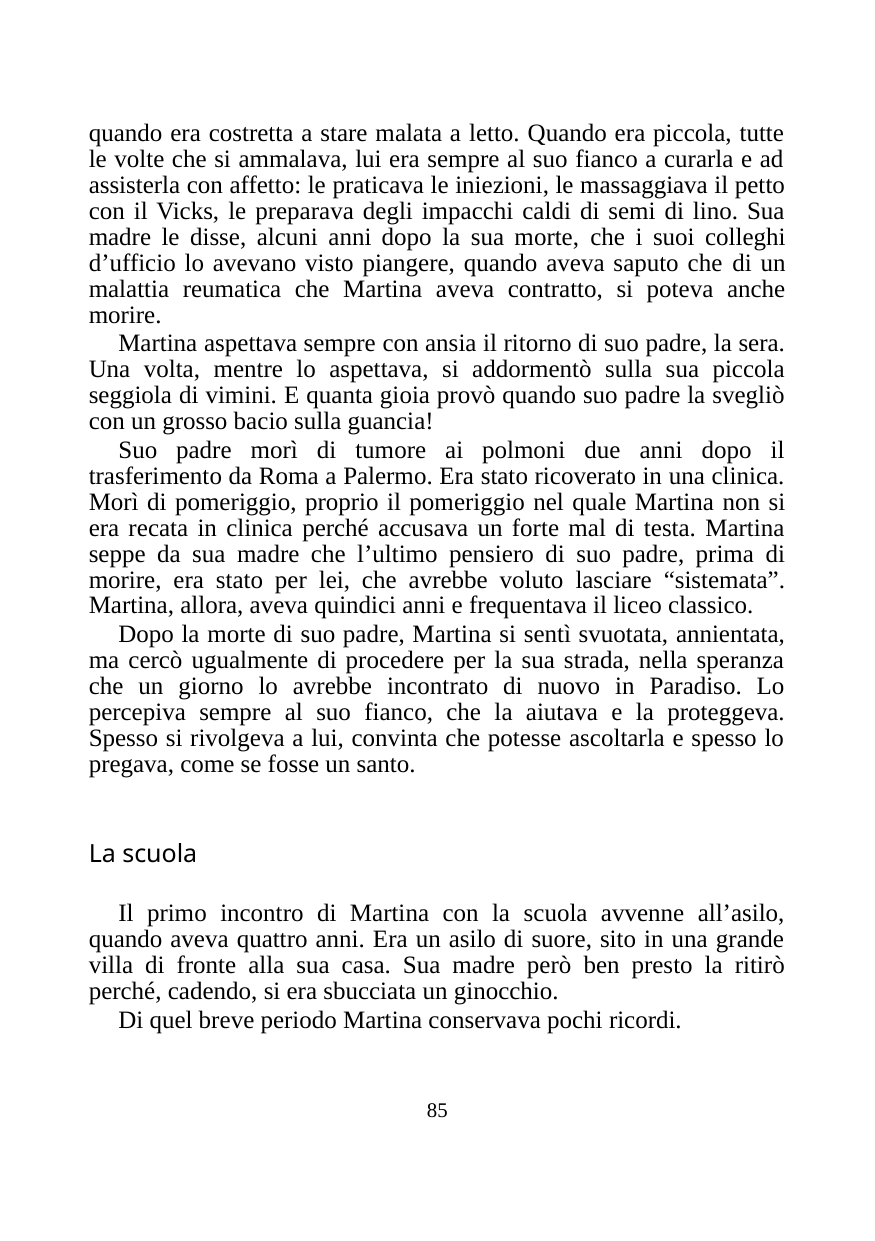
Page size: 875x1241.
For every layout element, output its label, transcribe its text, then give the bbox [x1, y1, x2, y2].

text Suo padre morì di tumore ai polmoni due anni dopo il trasferimento da Roma a Palermo. Era stato ricoverato in una clinica. Morì di pomeriggio, proprio il pomeriggio nel quale Martina non si era recata in clinica perché accusava un forte mal di testa. Martina seppe da sua madre che l’ultimo pensiero di suo padre, prima di morire, era stato per lei, che avrebbe voluto lasciare “sistemata”. Martina, allora, aveva quindici anni e frequentava il liceo classico. [88, 435, 786, 619]
text quando era costretta a stare malata a letto. Quando era piccola, tutte le volte che si ammalava, lui era sempre al suo fianco a curarla e ad assisterla con affetto: le praticava le iniezioni, le massaggiava il petto con il Vicks, le preparava degli impacchi caldi di semi di lino. Sua madre le disse, alcuni anni dopo la sua morte, che i suoi colleghi d’ufficio lo avevano visto piangere, quando aveva saputo che di un malattia reumatica che Martina aveva contratto, si poteva anche morire. [88, 118, 786, 328]
text Dopo la morte di suo padre, Martina si sentì svuotata, annientata, ma cercò ugualmente di procedere per la sua strada, nella speranza che un giorno lo avrebbe incontrato di nuovo in Paradiso. Lo percepiva sempre al suo fianco, che la aiutava e la proteggeva. Spesso si rivolgeva a lui, convinta che potesse ascoltarla e spesso lo pregava, come se fosse un santo. [88, 619, 786, 778]
text Di quel breve periodo Martina conservava pochi ricordi. [88, 1005, 786, 1033]
text Il primo incontro di Martina con la scuola avvenne all’asilo, quando aveva quattro anni. Era un asilo di suore, sito in una grande villa di fronte alla sua casa. Sua madre però ben presto la ritirò perché, cadendo, si era sbucciata un ginocchio. [88, 898, 786, 1005]
text Martina aspettava sempre con ansia il ritorno di suo padre, la sera. Una volta, mentre lo aspettava, si addormentò sulla sua piccola seggiola di vimini. E quanta gioia provò quando suo padre la svegliò con un grosso bacio sulla guancia! [88, 328, 786, 435]
text La scuola [88, 835, 786, 869]
